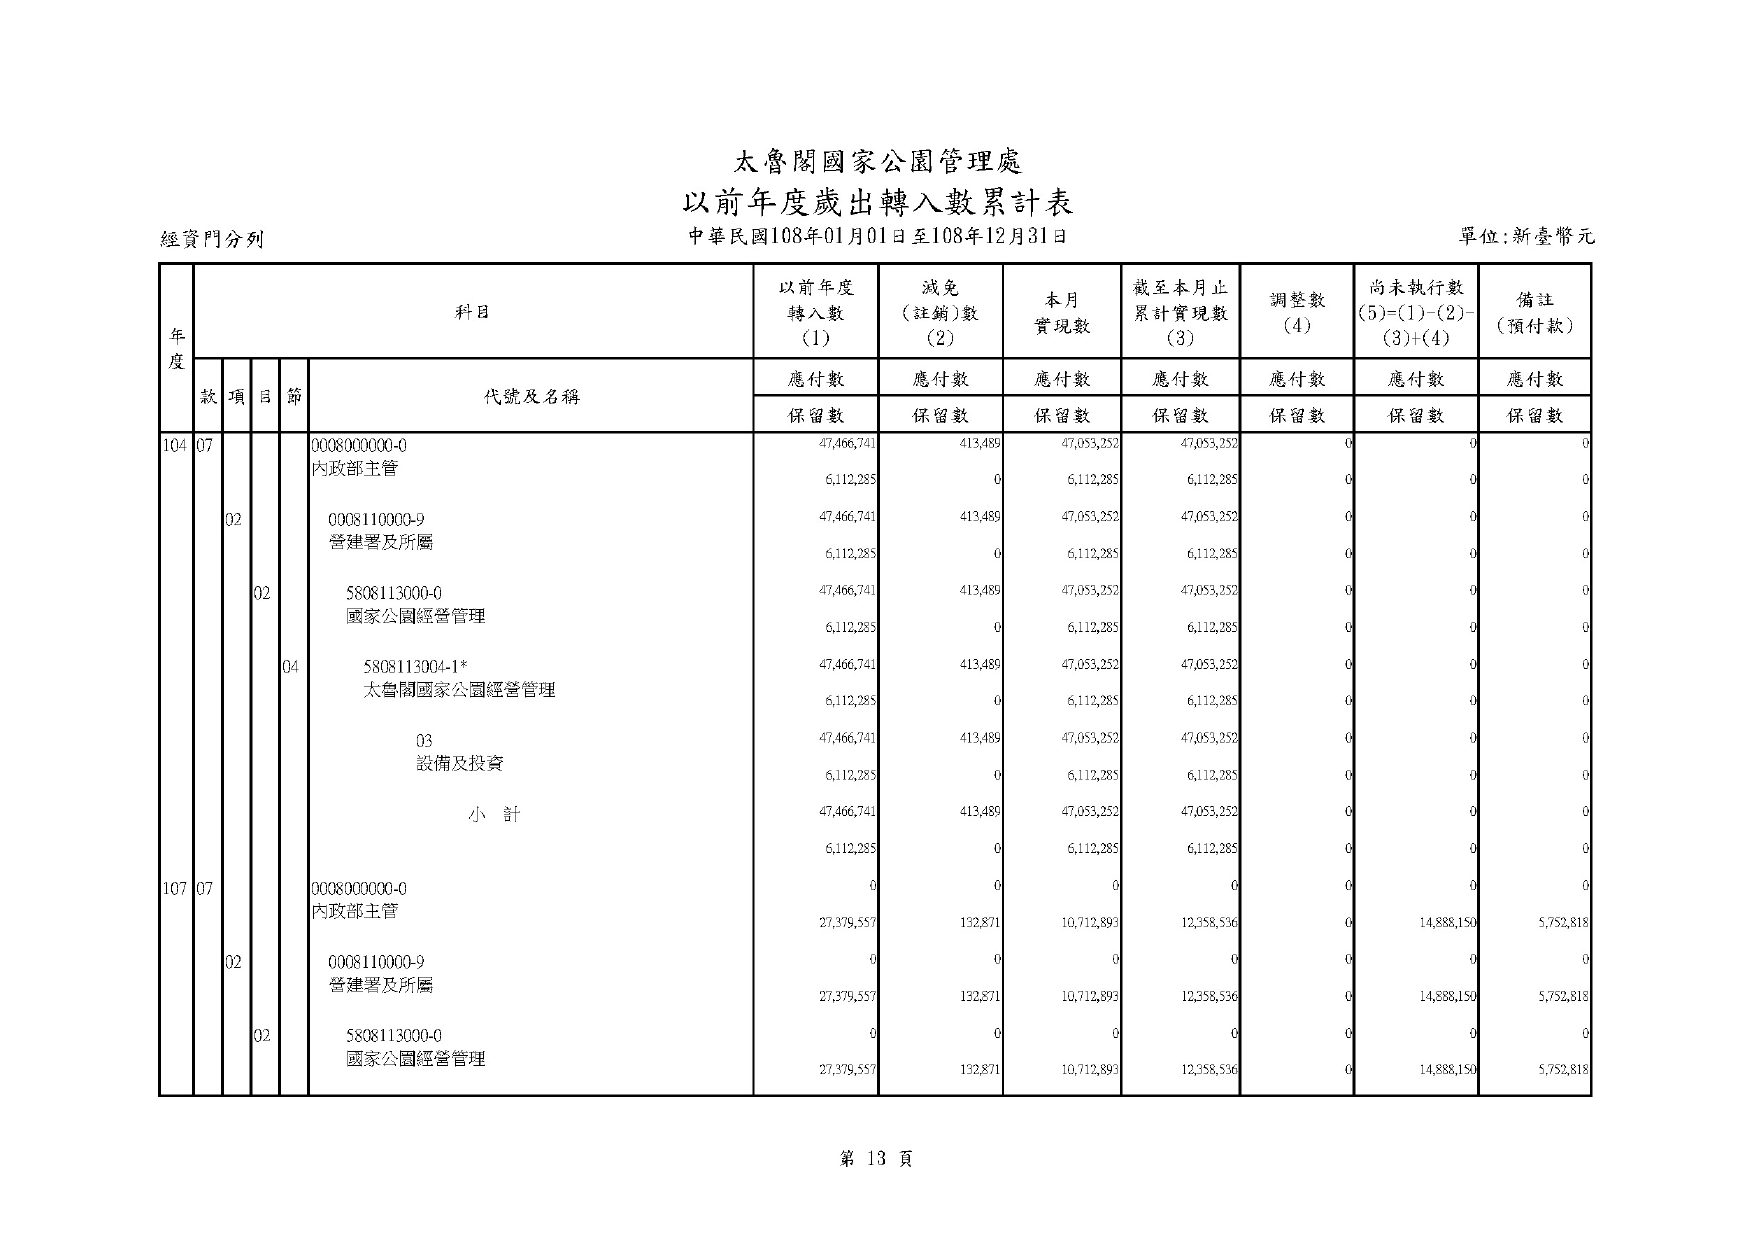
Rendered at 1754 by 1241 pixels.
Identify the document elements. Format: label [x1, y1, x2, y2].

picture [59, 59, 1695, 1216]
